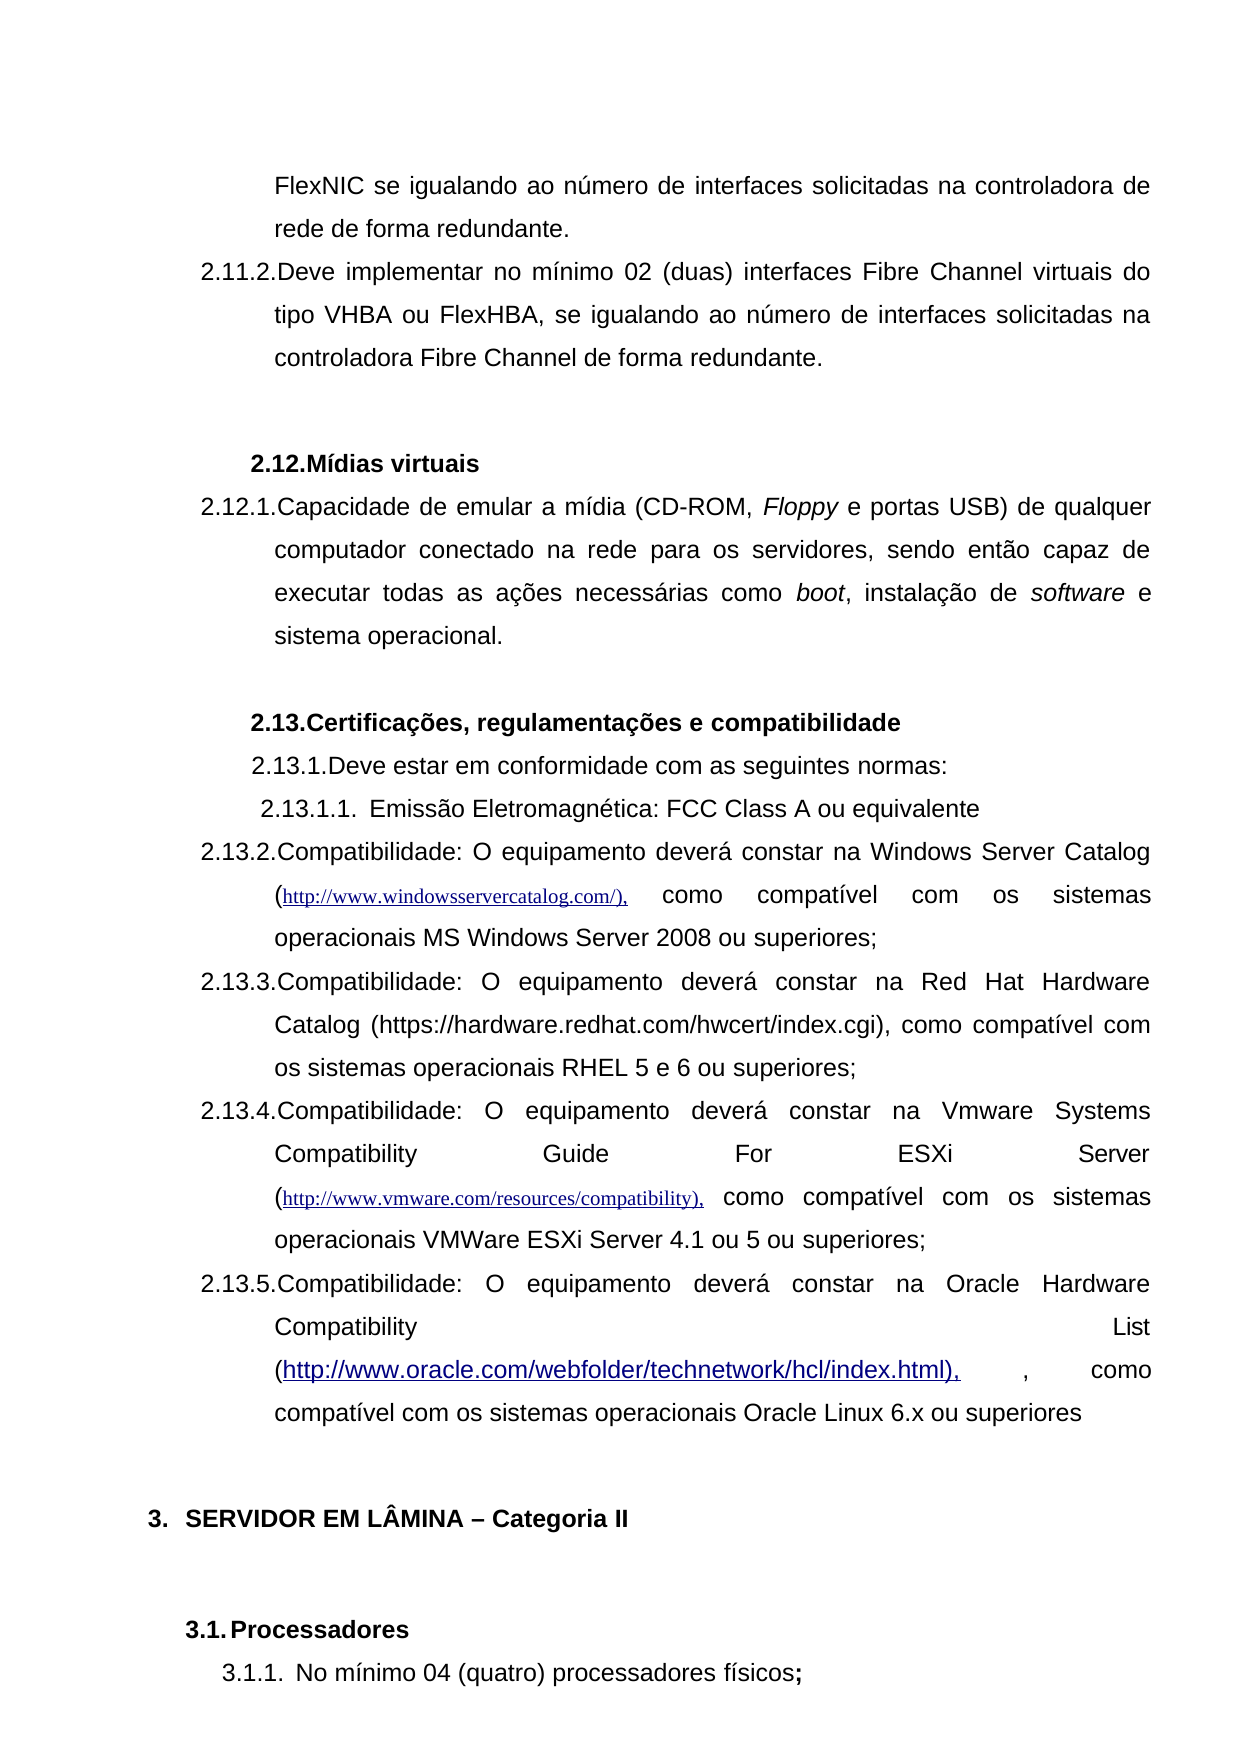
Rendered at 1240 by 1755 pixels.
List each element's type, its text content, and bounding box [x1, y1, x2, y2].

list Capacidade de emular a mídia (CD-ROM, Floppy e portas USB) de qualquer computador conectado na rede para os servidores, sendo então capaz de executar todas as ações necessárias como boot, instalação de software e sistema operacional. [200, 492, 1152, 650]
list Compatibilidade: O equipamento deverá constar na Oracle Hardware Compatibility List [200, 1268, 1152, 1340]
list Compatibilidade: O equipamento deverá constar na Windows Server Catalog (http://www.windowsservercatalog.com/), como compatível com os sistemas operacionais MS Windows Server 2008 ou superiores; [200, 837, 1152, 952]
list Compatibilidade: O equipamento deverá constar na Vmware Systems Compatibility Guide For ESXi Server (http://www.vmware.com/resources/compatibility), como compatível com os sistemas operacionais VMWare ESXi Server 4.1 ou 5 ou superiores; [200, 1096, 1152, 1254]
subtitle Mídias virtuais [250, 449, 1196, 478]
list Emissão Eletromagnética: FCC Class A ou equivalente [260, 794, 1196, 823]
text FlexNIC se igualando ao número de interfaces solicitadas na controladora de rede de forma redundante. [274, 171, 1152, 242]
subtitle Certificações, regulamentações e compatibilidade [250, 708, 1196, 737]
text (http://www.oracle.com/webfolder/technetwork/hcl/index.html), , como compatível com os sistemas operacionais Oracle Linux 6.x ou superiores [274, 1355, 1152, 1427]
list Compatibilidade: O equipamento deverá constar na Red Hat Hardware Catalog (https://hardware.redhat.com/hwcert/index.cgi), como compatível com os sistemas operacionais RHEL 5 e 6 ou superiores; [200, 967, 1152, 1082]
subtitle SERVIDOR EM LÂMINA – Categoria II [148, 1504, 1196, 1532]
list Processadores [185, 1615, 1196, 1644]
list Deve implementar no mínimo 02 (duas) interfaces Fibre Channel virtuais do tipo VHBA ou FlexHBA, se igualando ao número de interfaces solicitadas na controladora Fibre Channel de forma redundante. [200, 257, 1152, 372]
list No mínimo 04 (quatro) processadores físicos; [222, 1658, 1196, 1687]
list Deve estar em conformidade com as seguintes normas: [251, 751, 1196, 779]
